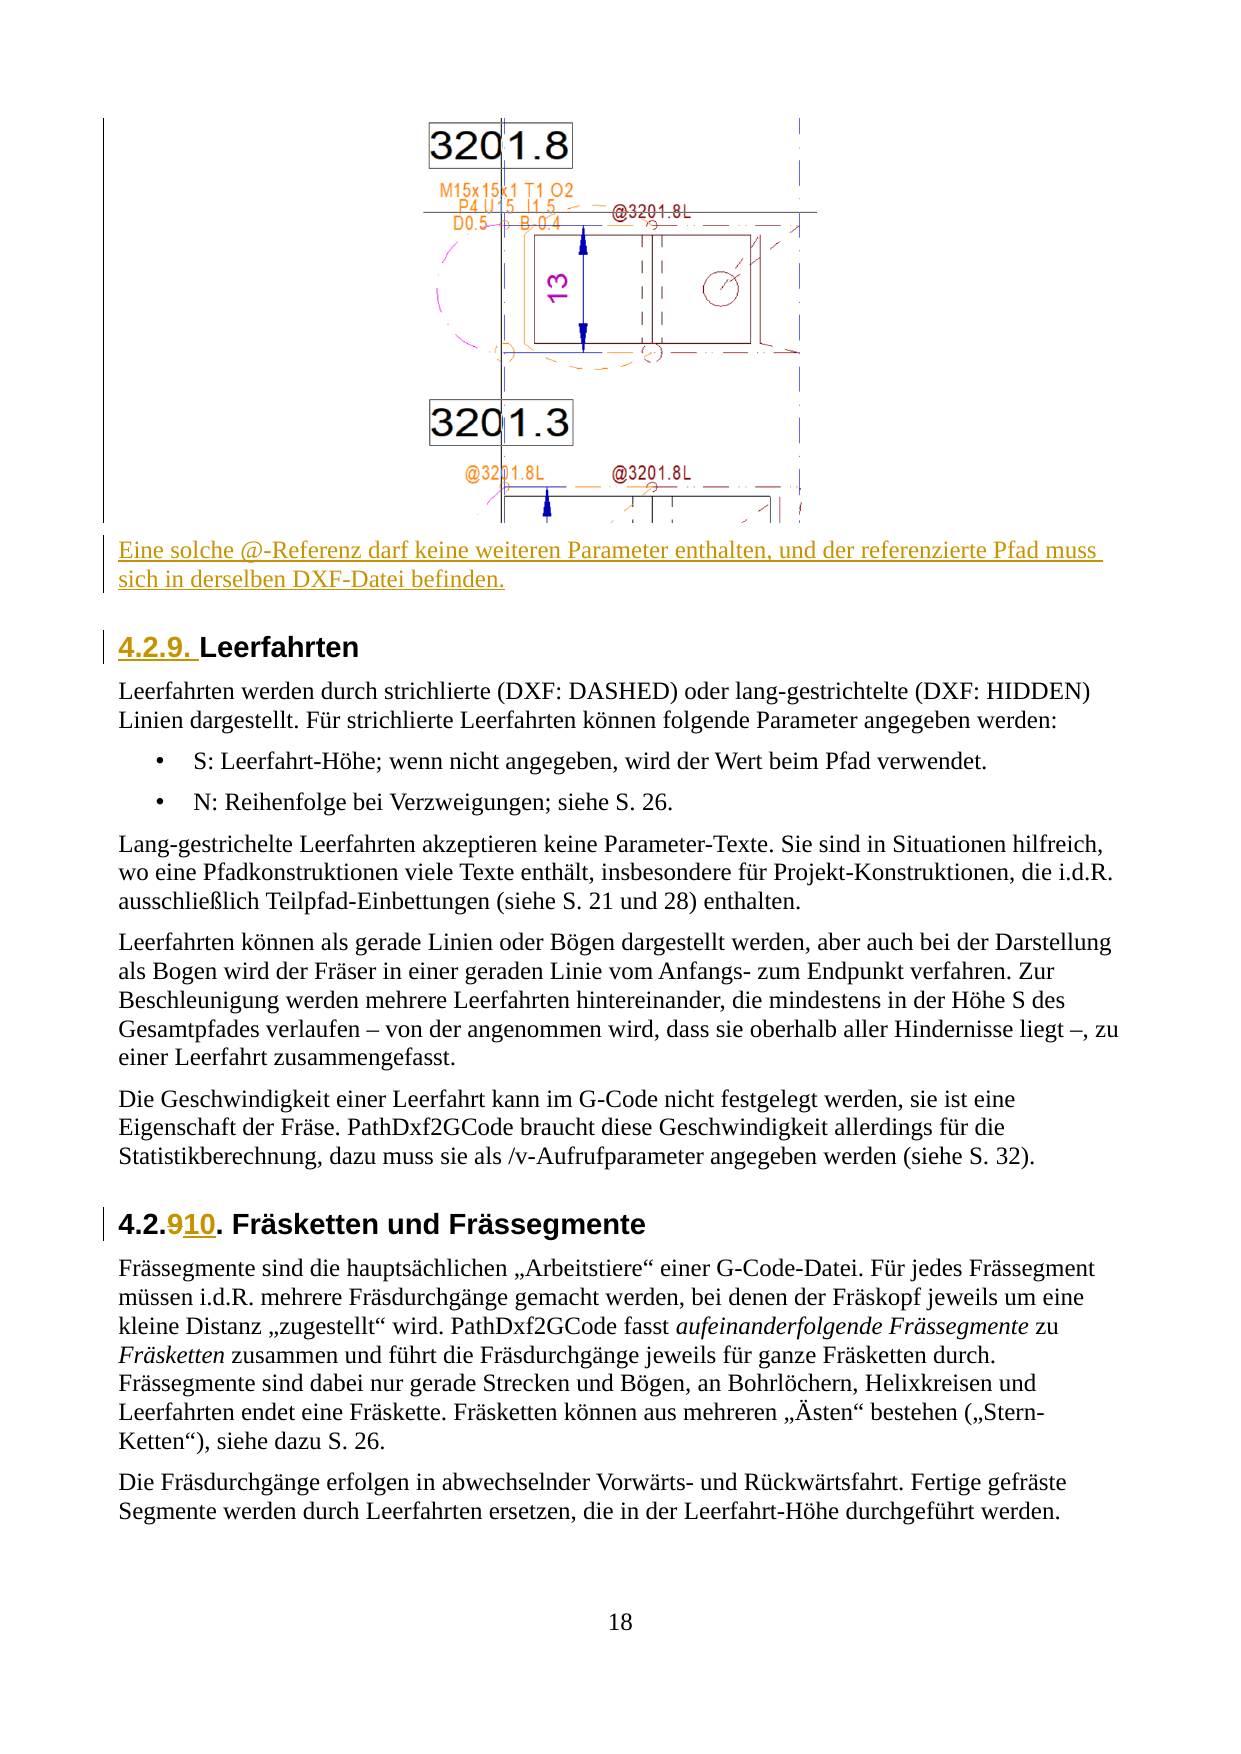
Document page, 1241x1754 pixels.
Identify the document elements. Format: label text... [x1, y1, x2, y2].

text Leerfahrten können als gerade Linien oder Bögen dargestellt werden, aber auch bei der Darstellung als Bogen wird der Fräser in einer geraden Linie vom Anfangs- zum Endpunkt verfahren. Zur Beschleunigung werden mehrere Leerfahrten hintereinander, die mindestens in der Höhe S des Gesamtpfades verlaufen – von der angenommen wird, dass sie oberhalb aller Hindernisse liegt –, zu einer Leerfahrt zusammengefasst. [118, 927, 1122, 1071]
text Eine solche @-Referenz darf keine weiteren Parameter enthalten, und der referenzierte Pfad muss sich in derselben DXF-Datei befinden. [118, 535, 1122, 593]
list S: Leerfahrt-Höhe; wenn nicht angegeben, wird der Wert beim Pfad verwendet. [156, 746, 1122, 775]
text Die Geschwindigkeit einer Leerfahrt kann im G-Code nicht festgelegt werden, sie ist eine Eigenschaft der Fräse. PathDxf2GCode braucht diese Geschwindigkeit allerdings für die Statistikberechnung, dazu muss sie als /v-Aufrufparameter angegeben werden (siehe S. 30). [118, 1084, 1122, 1170]
text Lang-gestrichelte Leerfahrten akzeptieren keine Parameter-Texte. Sie sind in Situationen hilfreich, wo eine Pfadkonstruktionen viele Texte enthält, insbesondere für Projekt-Konstruktionen, die i.d.R. ausschließlich Teilpfad-Einbettungen (siehe S. 20 und 27) enthalten. [118, 829, 1122, 915]
text Leerfahrten werden durch strichlierte (DXF: DASHED) oder lang-gestrichtelte (DXF: HIDDEN) Linien dargestellt. Für strichlierte Leerfahrten können folgende Parameter angegeben werden: [118, 676, 1122, 734]
subtitle 4.2.9. Leerfahrten [118, 630, 1122, 664]
text Die Fräsdurchgänge erfolgen in abwechselnder Vorwärts- und Rückwärtsfahrt. Fertige gefräste Segmente werden durch Leerfahrten ersetzen, die in der Leerfahrt-Höhe durchgeführt werden. [118, 1467, 1122, 1525]
list N: Reihenfolge bei Verzweigungen; siehe S. 24. [156, 787, 1122, 816]
text Frässegmente sind die hauptsächlichen „Arbeitstiere“ einer G-Code-Datei. Für jedes Frässegment müssen i.d.R. mehrere Fräsdurchgänge gemacht werden, bei denen der Fräskopf jeweils um eine kleine Distanz „zugestellt“ wird. PathDxf2GCode fasst aufeinanderfolgende Frässegmente zu Fräsketten zusammen und führt die Fräsdurchgänge jeweils für ganze Fräsketten durch. Frässegmente sind dabei nur gerade Strecken und Bögen, an Bohrlöchern, Helixkreisen und Leerfahrten endet eine Fräskette. Fräsketten können aus mehreren „Ästen“ bestehen („Stern-Ketten“), siehe dazu S. 24. [118, 1253, 1122, 1455]
picture [423, 118, 818, 523]
subtitle 4.2.10. Fräsketten und Frässegmente [118, 1207, 1122, 1241]
